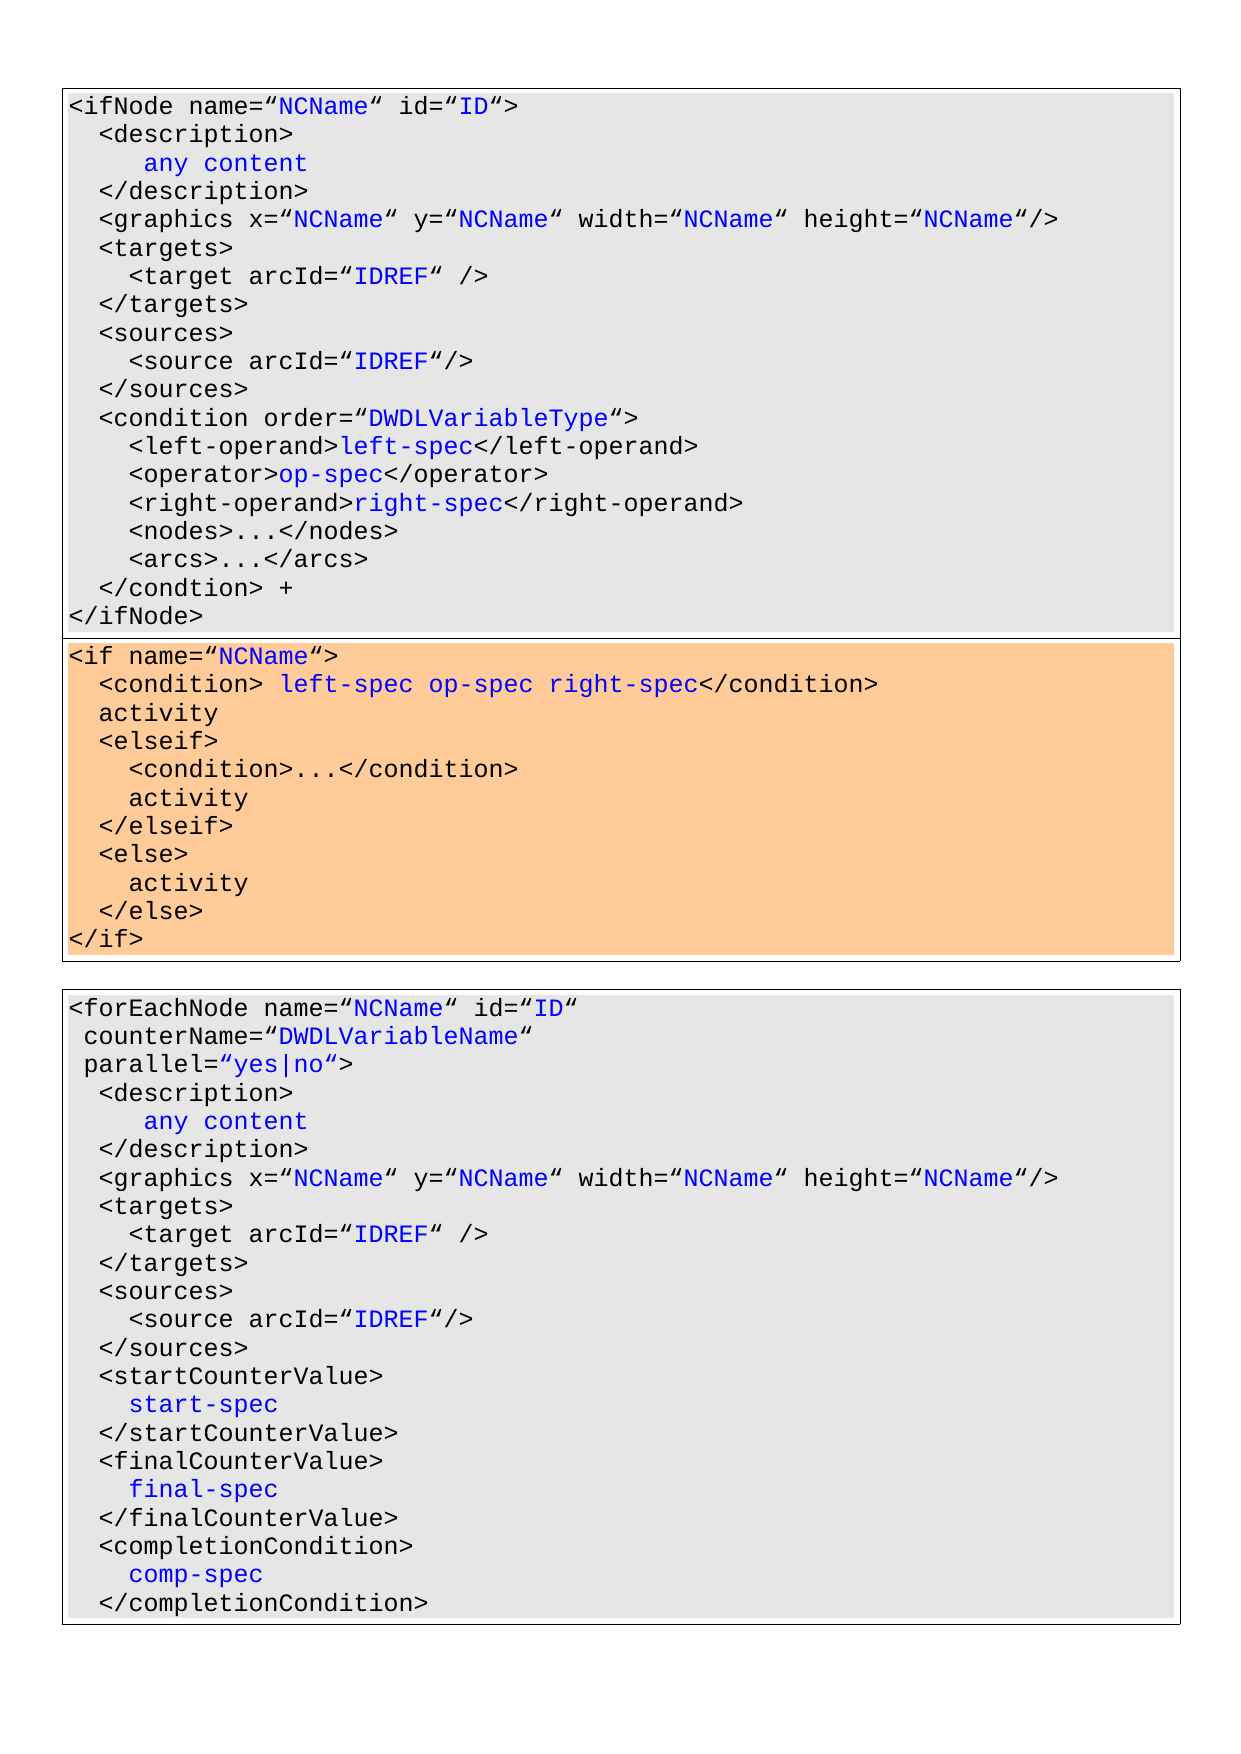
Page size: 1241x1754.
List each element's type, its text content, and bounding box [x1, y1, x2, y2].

table_cell <if name=“NCName“> <condition> left-spec op-spec right-spec</condition> activity <elseif> <condition>...</condition> activity </elseif> <else> activity </else> </if> [63, 639, 1180, 961]
table_header <forEachNode name=“NCName“ id=“ID“ counterName=“DWDLVariableName“ parallel=“yes|no“> <description> any content </description> <graphics x=“NCName“ y=“NCName“ width=“NCName“ height=“NCName“/> <targets> <target arcId=“IDREF“ /> </targets> <sources> <source arcId=“IDREF“/> </sources> <startCounterValue> start-spec </startCounterValue> <finalCounterValue> final-spec </finalCounterValue> <completionCondition> comp-spec </completionCondition> [63, 990, 1180, 1624]
table_header <ifNode name=“NCName“ id=“ID“> <description> any content </description> <graphics x=“NCName“ y=“NCName“ width=“NCName“ height=“NCName“/> <targets> <target arcId=“IDREF“ /> </targets> <sources> <source arcId=“IDREF“/> </sources> <condition order=“DWDLVariableType“> <left-operand>left-spec</left-operand> <operator>op-spec</operator> <right-operand>right-spec</right-operand> <nodes>...</nodes> <arcs>...</arcs> </condtion> + </ifNode> [63, 89, 1180, 638]
